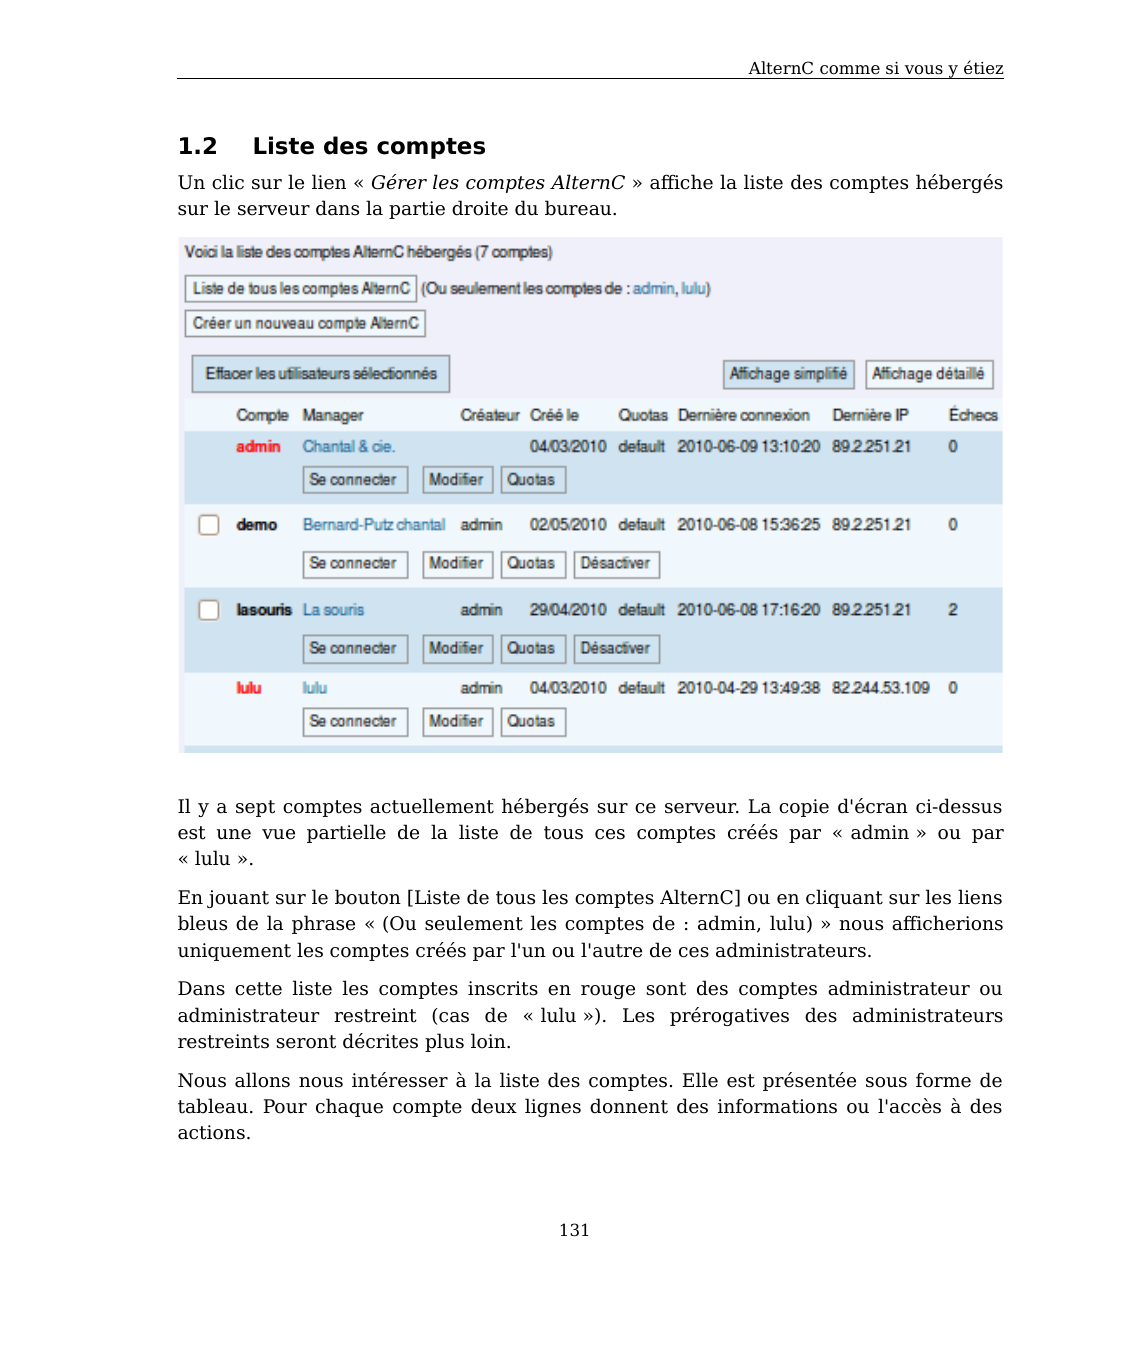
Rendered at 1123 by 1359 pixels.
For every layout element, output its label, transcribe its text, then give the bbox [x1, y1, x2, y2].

text Nous allons nous intéresser à la liste des comptes. Elle est présentée sous forme de tableau. Pour chaque compte deux lignes donnent des informations ou l'accès à des actions. [177, 1070, 1004, 1144]
picture [178, 237, 1003, 753]
text Un clic sur le lien « Gérer les comptes AlternC » affiche la liste des comptes hébergés sur le serveur dans la partie droite du bureau. [177, 172, 1004, 220]
text Il y a sept comptes actuellement hébergés sur ce serveur. La copie d'écran ci-dessus est une vue partielle de la liste de tous ces comptes créés par « admin » ou par « lulu ». [177, 796, 1004, 870]
subtitle Liste des comptes [177, 133, 1004, 160]
text Dans cette liste les comptes inscrits en rouge sont des comptes administrateur ou administrateur restreint (cas de « lulu »). Les prérogatives des administrateurs restreints seront décrites plus loin. [177, 978, 1004, 1053]
text En jouant sur le bouton [Liste de tous les comptes AlternC] ou en cliquant sur les liens bleus de la phrase « (Ou seulement les comptes de : admin, lulu) » nous afficherions uniquement les comptes créés par l'un ou l'autre de ces administrateurs. [177, 887, 1004, 962]
